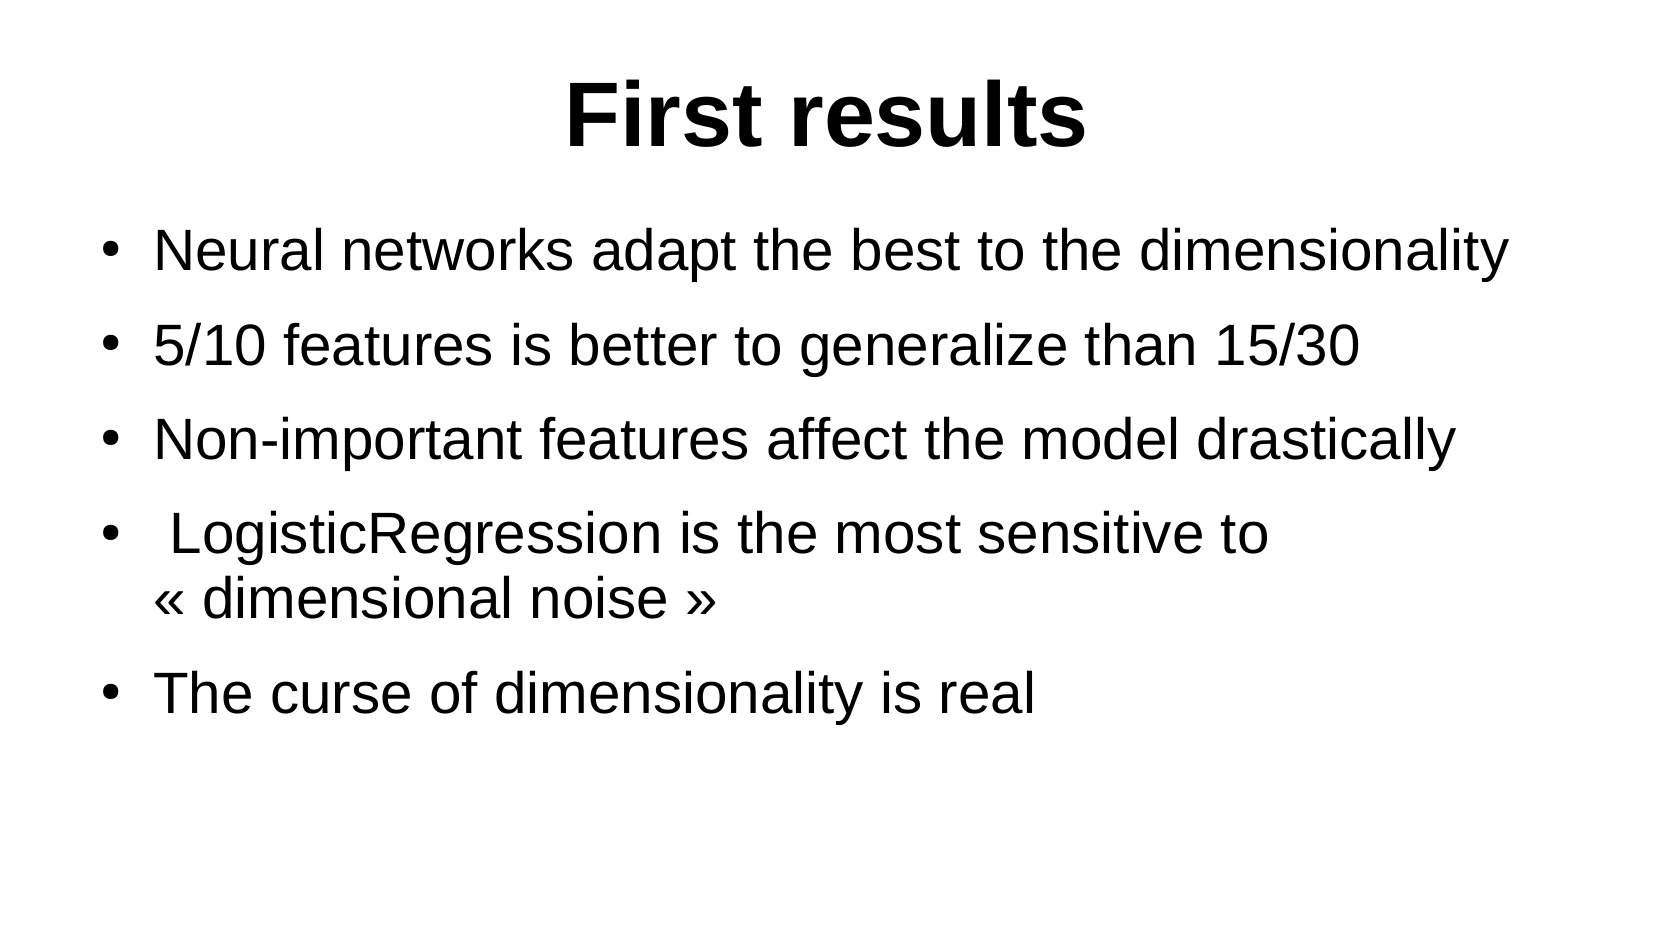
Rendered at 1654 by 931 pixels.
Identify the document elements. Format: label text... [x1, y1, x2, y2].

list Neural networks adapt the best to the dimensionality 5/10 features is better to generalize than 15/30 Non-important features affect the model drastically LogisticRegression is the most sensitive to « dimensional noise » The curse of dimensionality is real [82, 217, 1571, 758]
title First results [82, 37, 1571, 193]
